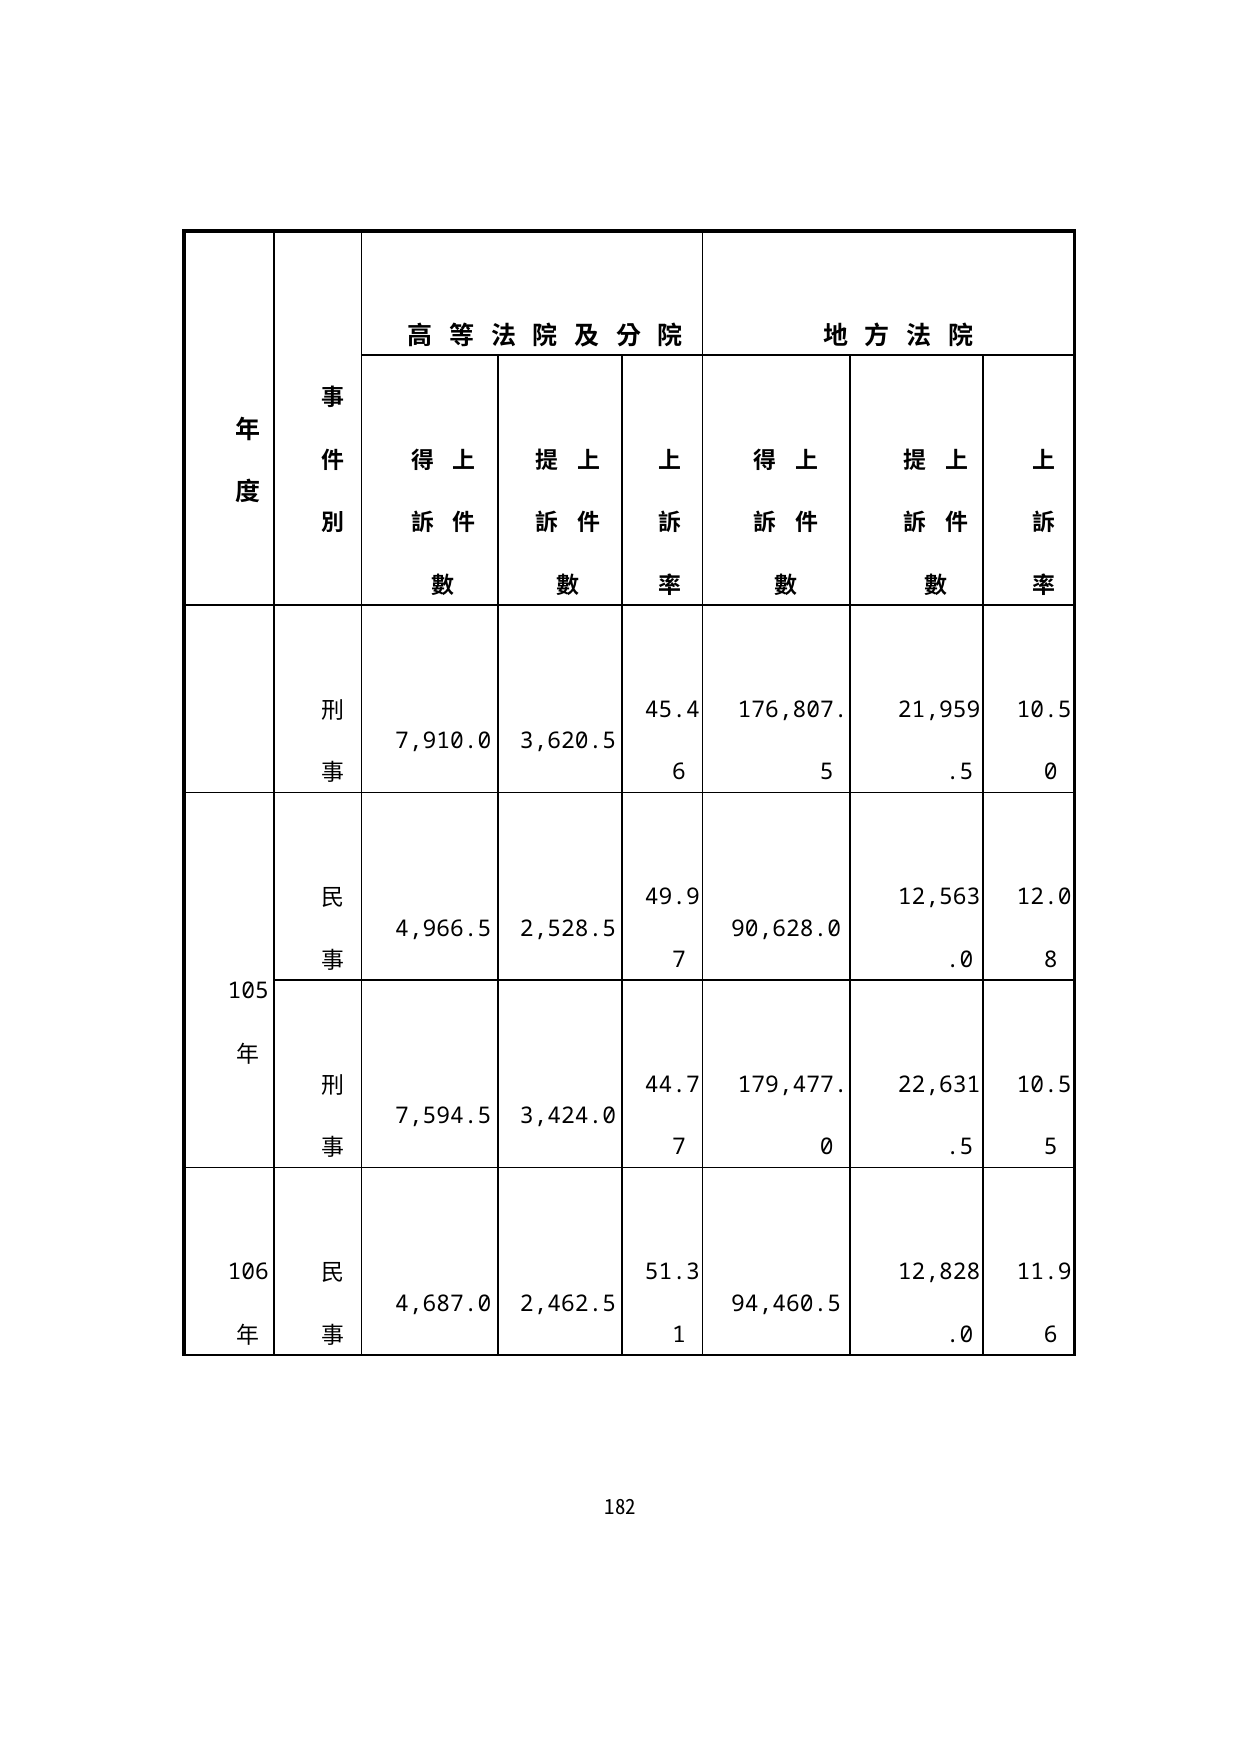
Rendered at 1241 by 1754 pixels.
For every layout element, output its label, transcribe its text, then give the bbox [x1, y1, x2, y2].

table_cell 45.46 [623, 606, 702, 792]
table_cell 51.31 [623, 1168, 702, 1354]
table_cell 提上訴件數 [851, 356, 982, 604]
table_cell 2,462.5 [499, 1168, 621, 1354]
table_cell 上訴率 [984, 356, 1073, 604]
table_cell 得上訴件數 [703, 356, 849, 604]
table_cell 12,563.0 [851, 793, 982, 979]
table_cell 44.77 [623, 981, 702, 1167]
table_cell 179,477.0 [703, 981, 849, 1167]
table_cell 12,828.0 [851, 1168, 982, 1354]
table_cell 22,631.5 [851, 981, 982, 1167]
table_cell 94,460.5 [703, 1168, 849, 1354]
table_cell 刑事 [275, 981, 361, 1167]
table_cell 12.08 [984, 793, 1073, 979]
table_cell 民事 [275, 793, 361, 979]
table_cell 105年 [186, 793, 273, 1167]
table_cell 90,628.0 [703, 793, 849, 979]
table_cell [186, 606, 273, 792]
table_cell 49.97 [623, 793, 702, 979]
table_header 高等法院及分院 [362, 233, 702, 354]
table_header 地方法院 [703, 233, 1073, 354]
table_cell 3,424.0 [499, 981, 621, 1167]
table_cell 2,528.5 [499, 793, 621, 979]
table_cell 10.55 [984, 981, 1073, 1167]
table_cell 10.50 [984, 606, 1073, 792]
table_cell 7,910.0 [362, 606, 497, 792]
table_cell 4,687.0 [362, 1168, 497, 1354]
table_cell 3,620.5 [499, 606, 621, 792]
table_cell 176,807.5 [703, 606, 849, 792]
table_header 事件別 [275, 233, 361, 604]
table_cell 上訴率 [623, 356, 702, 604]
table_cell 21,959.5 [851, 606, 982, 792]
table_cell 11.96 [984, 1168, 1073, 1354]
table_cell 提上訴件數 [499, 356, 621, 604]
table_cell 106年 [186, 1168, 273, 1354]
table_cell 4,966.5 [362, 793, 497, 979]
table_cell 得上訴件數 [362, 356, 497, 604]
table_cell 民事 [275, 1168, 361, 1354]
table_header 年度 [186, 233, 273, 604]
table_cell 7,594.5 [362, 981, 497, 1167]
table_cell 刑事 [275, 606, 361, 792]
